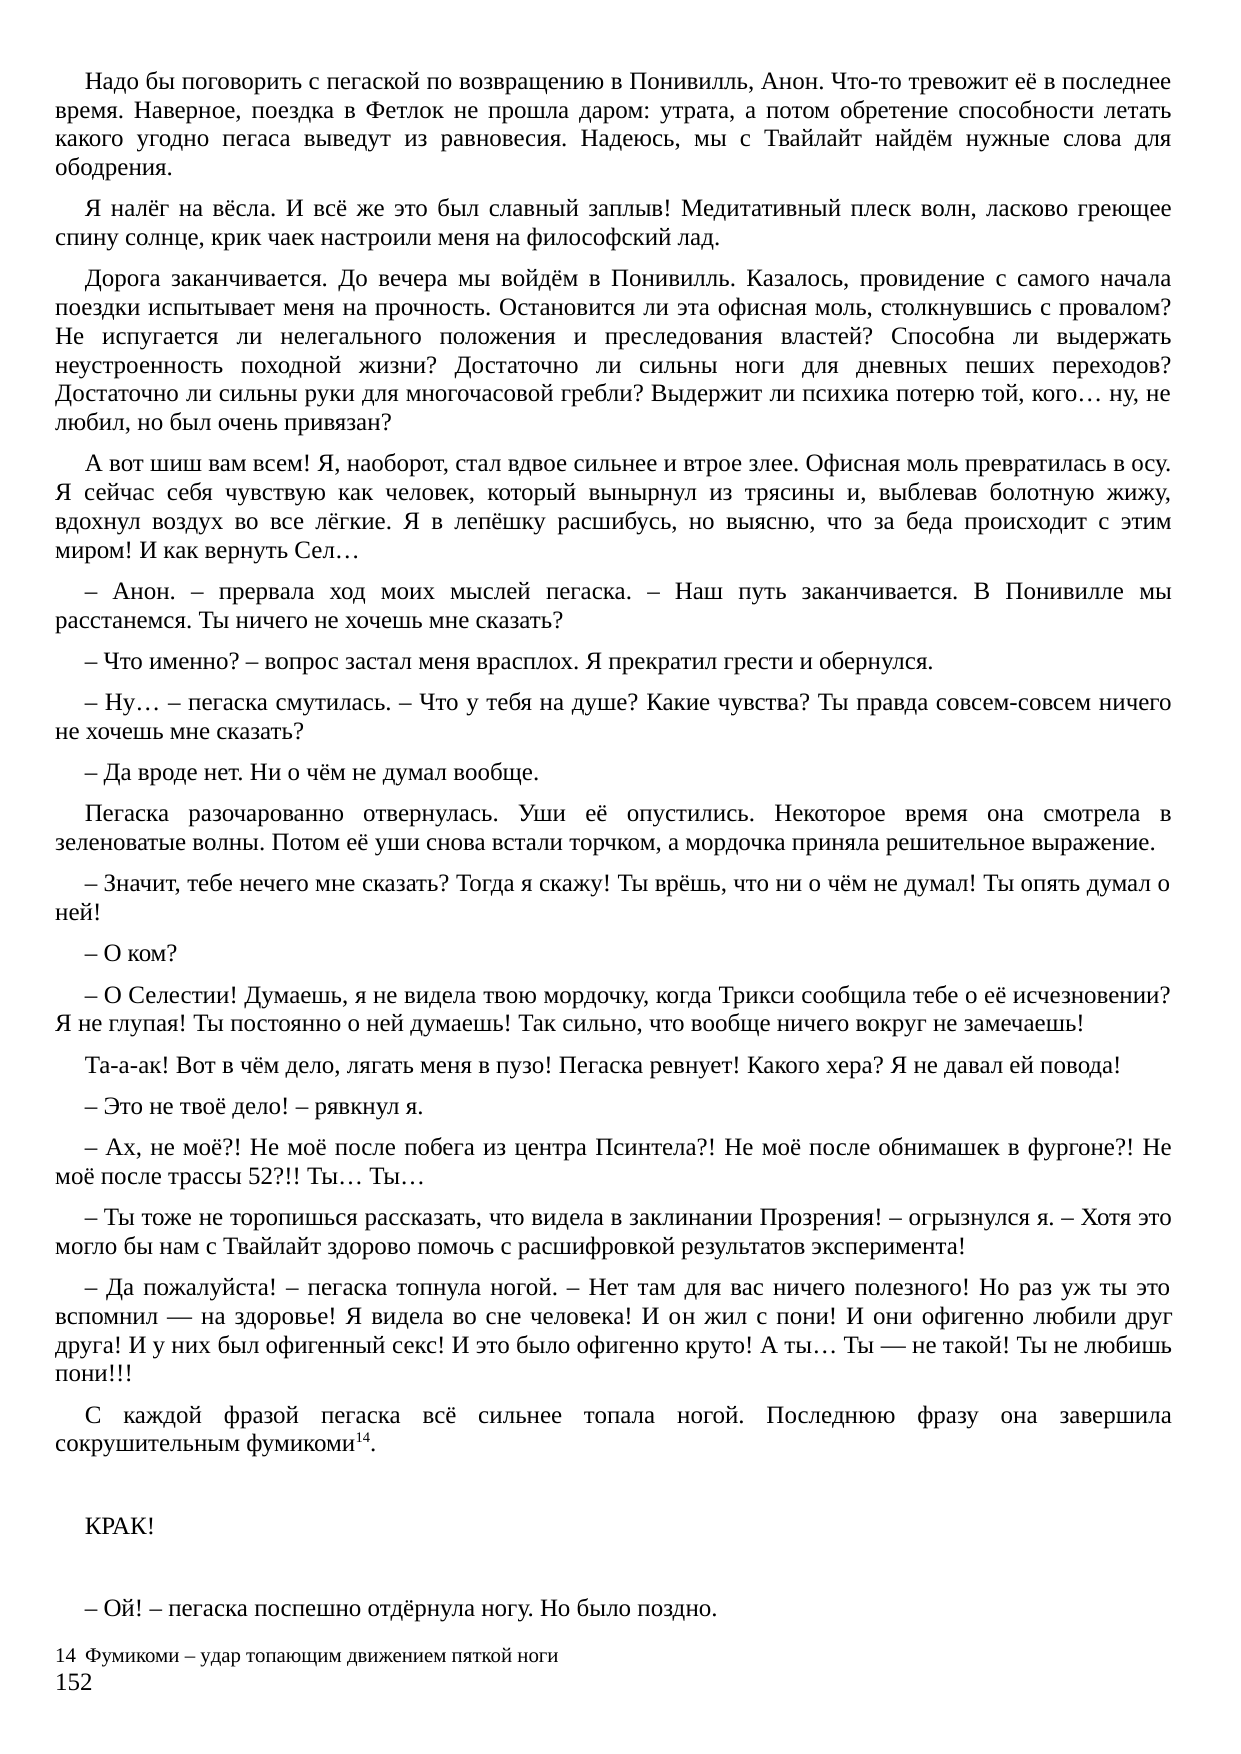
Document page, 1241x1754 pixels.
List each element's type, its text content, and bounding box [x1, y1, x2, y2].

text Дорога заканчивается. До вечера мы войдём в Понивилль. Казалось, провидение с самого начала поездки испытывает меня на прочность. Остановится ли эта офисная моль, столкнувшись с провалом? Не испугается ли нелегального положения и преследования властей? Способна ли выдержать неустроенность походной жизни? Достаточно ли сильны ноги для дневных пеших переходов? Достаточно ли сильны руки для многочасовой гребли? Выдержит ли психика потерю той, кого… ну, не любил, но был очень привязан? [55, 263, 1173, 436]
text – Анон. – прервала ход моих мыслей пегаска. – Наш путь заканчивается. В Понивилле мы расстанемся. Ты ничего не хочешь мне сказать? [55, 576, 1173, 633]
text – Ты тоже не торопишься рассказать, что видела в заклинании Прозрения! – огрызнулся я. – Хотя это могло бы нам с Твайлайт здорово помочь с расшифровкой результатов эксперимента! [55, 1202, 1173, 1260]
text Та-а-ак! Вот в чём дело, лягать меня в пузо! Пегаска ревнует! Какого хера? Я не давал ей повода! [55, 1050, 1173, 1078]
text – Ах, не моё?! Не моё после побега из центра Псинтела?! Не моё после обнимашек в фургоне?! Не моё после трассы 52?!! Ты… Ты… [55, 1132, 1173, 1190]
text Пегаска разочарованно отвернулась. Уши её опустились. Некоторое время она смотрела в зеленоватые волны. Потом её уши снова встали торчком, а мордочка приняла решительное выражение. [55, 798, 1173, 856]
text – Ну… – пегаска смутилась. – Что у тебя на душе? Какие чувства? Ты правда совсем-совсем ничего не хочешь мне сказать? [55, 687, 1173, 745]
text КРАК! [55, 1511, 1173, 1540]
text Фумикоми – удар топающим движением пяткой ноги [55, 1642, 1173, 1667]
text С каждой фразой пегаска всё сильнее топала ногой. Последнюю фразу она завершила сокрушительным фумикоми. [55, 1400, 1173, 1457]
text – Да вроде нет. Ни о чём не думал вообще. [55, 757, 1173, 786]
text Надо бы поговорить с пегаской по возвращению в Понивилль, Анон. Что-то тревожит её в последнее время. Наверное, поездка в Фетлок не прошла даром: утрата, а потом обретение способности летать какого угодно пегаса выведут из равновесия. Надеюсь, мы с Твайлайт найдём нужные слова для ободрения. [55, 66, 1173, 181]
text – Ой! – пегаска поспешно отдёрнула ногу. Но было поздно. [55, 1593, 1173, 1622]
text – Что именно? – вопрос застал меня врасплох. Я прекратил грести и обернулся. [55, 646, 1173, 675]
text – О Селестии! Думаешь, я не видела твою мордочку, когда Трикси сообщила тебе о её исчезновении? Я не глупая! Ты постоянно о ней думаешь! Так сильно, что вообще ничего вокруг не замечаешь! [55, 980, 1173, 1037]
text А вот шиш вам всем! Я, наоборот, стал вдвое сильнее и втрое злее. Офисная моль превратилась в осу. Я сейчас себя чувствую как человек, который вынырнул из трясины и, выблевав болотную жижу, вдохнул воздух во все лёгкие. Я в лепёшку расшибусь, но выясню, что за беда происходит с этим миром! И как вернуть Сел… [55, 448, 1173, 563]
text – О ком? [55, 938, 1173, 967]
text – Значит, тебе нечего мне сказать? Тогда я скажу! Ты врёшь, что ни о чём не думал! Ты опять думал о ней! [55, 868, 1173, 926]
text Я налёг на вёсла. И всё же это был славный заплыв! Медитативный плеск волн, ласково греющее спину солнце, крик чаек настроили меня на философский лад. [55, 193, 1173, 251]
text – Это не твоё дело! – рявкнул я. [55, 1091, 1173, 1120]
text – Да пожалуйста! – пегаска топнула ногой. – Нет там для вас ничего полезного! Но раз уж ты это вспомнил — на здоровье! Я видела во сне человека! И он жил с пони! И они офигенно любили друг друга! И у них был офигенный секс! И это было офигенно круто! А ты… Ты — не такой! Ты не любишь пони!!! [55, 1272, 1173, 1387]
